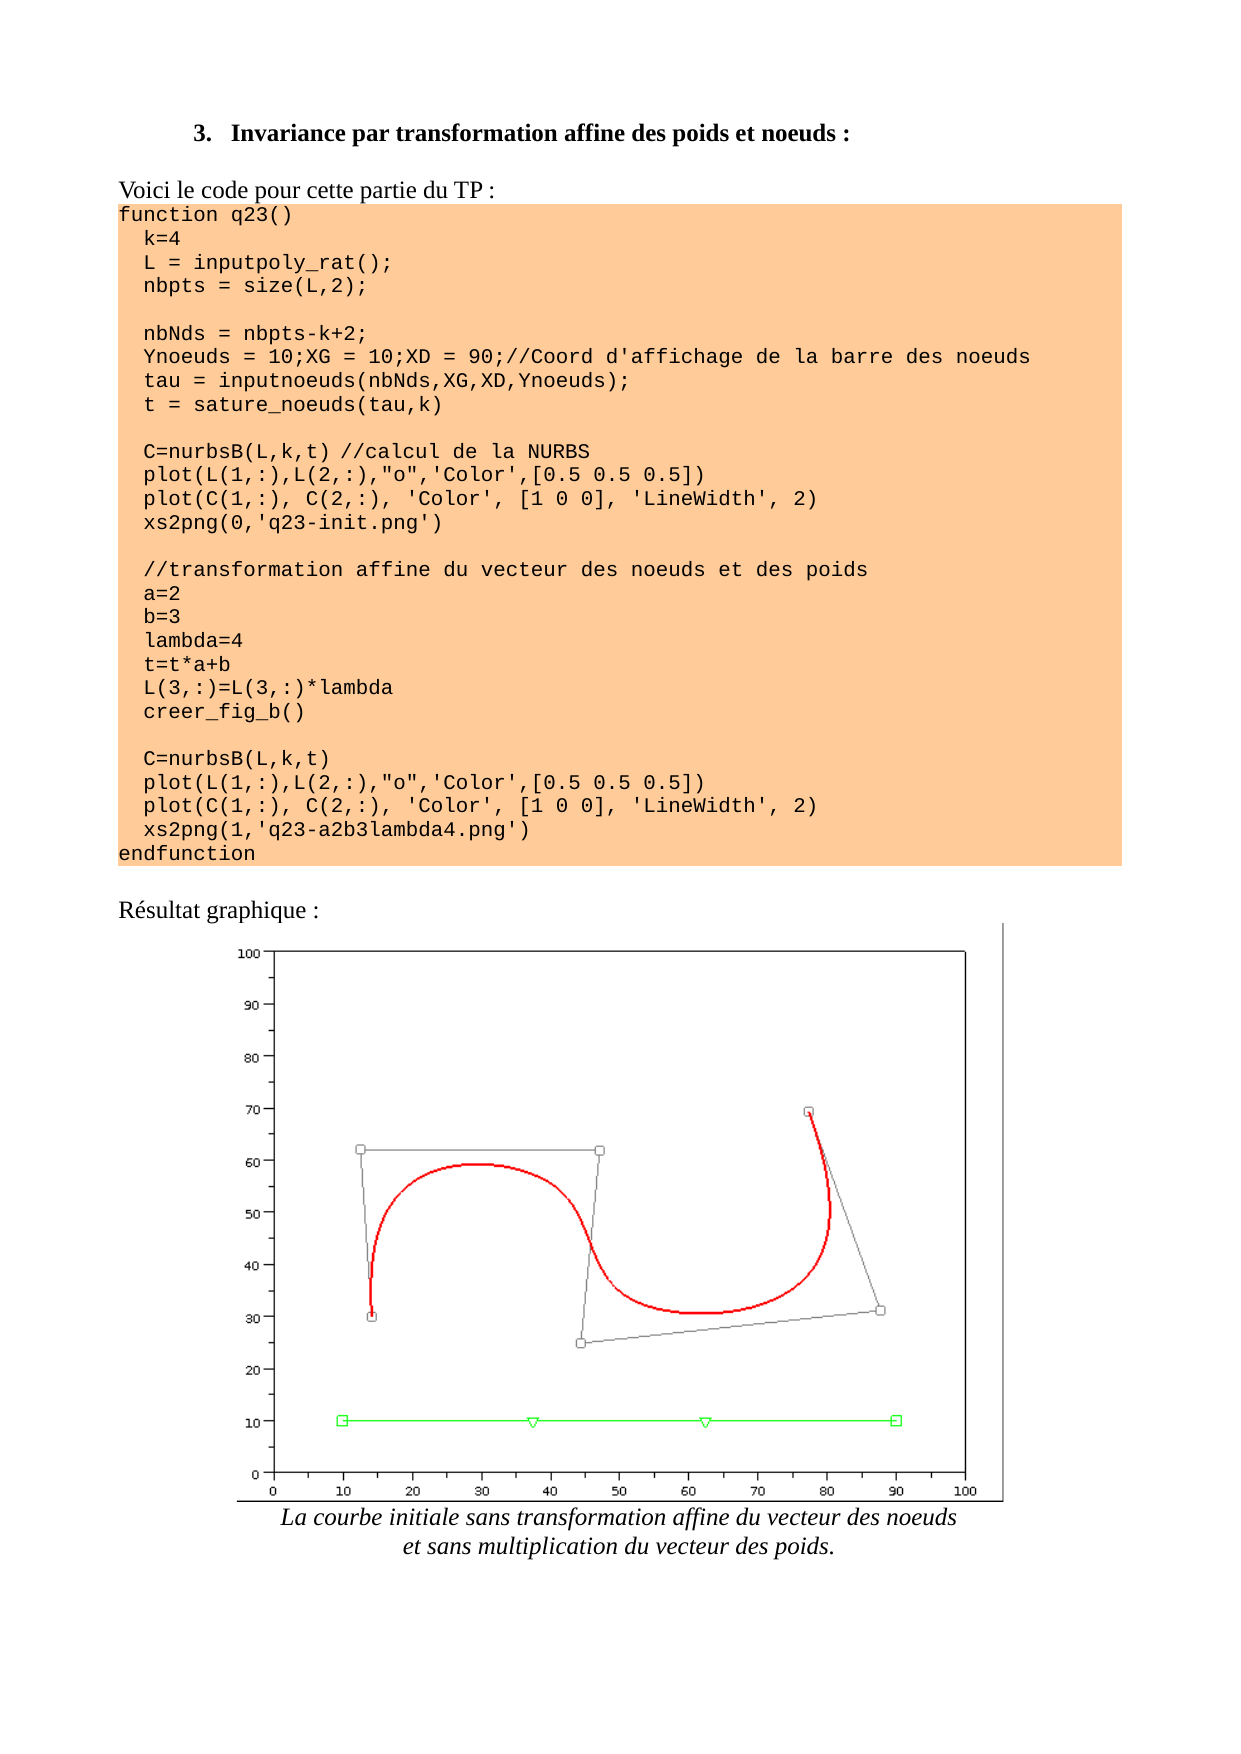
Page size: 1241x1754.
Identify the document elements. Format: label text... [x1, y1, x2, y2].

text lambda=4 [118, 630, 1122, 654]
text Ynoeuds = 10;XG = 10;XD = 90;//Coord d'affichage de la barre des noeuds [118, 346, 1122, 370]
text La courbe initiale sans transformation affine du vecteur des noeuds [118, 1502, 1122, 1531]
list Invariance par transformation affine des poids et noeuds : [193, 118, 1122, 147]
text k=4 [118, 228, 1122, 252]
text creer_fig_b() [118, 701, 1122, 724]
text xs2png(1,'q23-a2b3lambda4.png') [118, 819, 1122, 843]
text C=nurbsB(L,k,t) //calcul de la NURBS [118, 441, 1122, 464]
text nbNds = nbpts-k+2; [118, 323, 1122, 346]
text xs2png(0,'q23-init.png') [118, 512, 1122, 535]
text Résultat graphique : [118, 895, 1122, 924]
text plot(C(1,:), C(2,:), 'Color', [1 0 0], 'LineWidth', 2) [118, 488, 1122, 512]
text C=nurbsB(L,k,t) [118, 748, 1122, 772]
text plot(L(1,:),L(2,:),"o",'Color',[0.5 0.5 0.5]) [118, 772, 1122, 796]
text a=2 [118, 583, 1122, 606]
text function q23() [118, 204, 1122, 228]
text endfunction [118, 843, 1122, 866]
text tau = inputnoeuds(nbNds,XG,XD,Ynoeuds); [118, 370, 1122, 393]
picture [236, 923, 1004, 1502]
text et sans multiplication du vecteur des poids. [118, 1531, 1122, 1559]
text nbpts = size(L,2); [118, 275, 1122, 299]
text b=3 [118, 606, 1122, 630]
text L(3,:)=L(3,:)*lambda [118, 677, 1122, 701]
text plot(C(1,:), C(2,:), 'Color', [1 0 0], 'LineWidth', 2) [118, 796, 1122, 819]
text plot(L(1,:),L(2,:),"o",'Color',[0.5 0.5 0.5]) [118, 464, 1122, 488]
text t=t*a+b [118, 654, 1122, 677]
text L = inputpoly_rat(); [118, 252, 1122, 275]
text //transformation affine du vecteur des noeuds et des poids [118, 559, 1122, 583]
text Voici le code pour cette partie du TP : [118, 176, 1122, 204]
text t = sature_noeuds(tau,k) [118, 393, 1122, 417]
